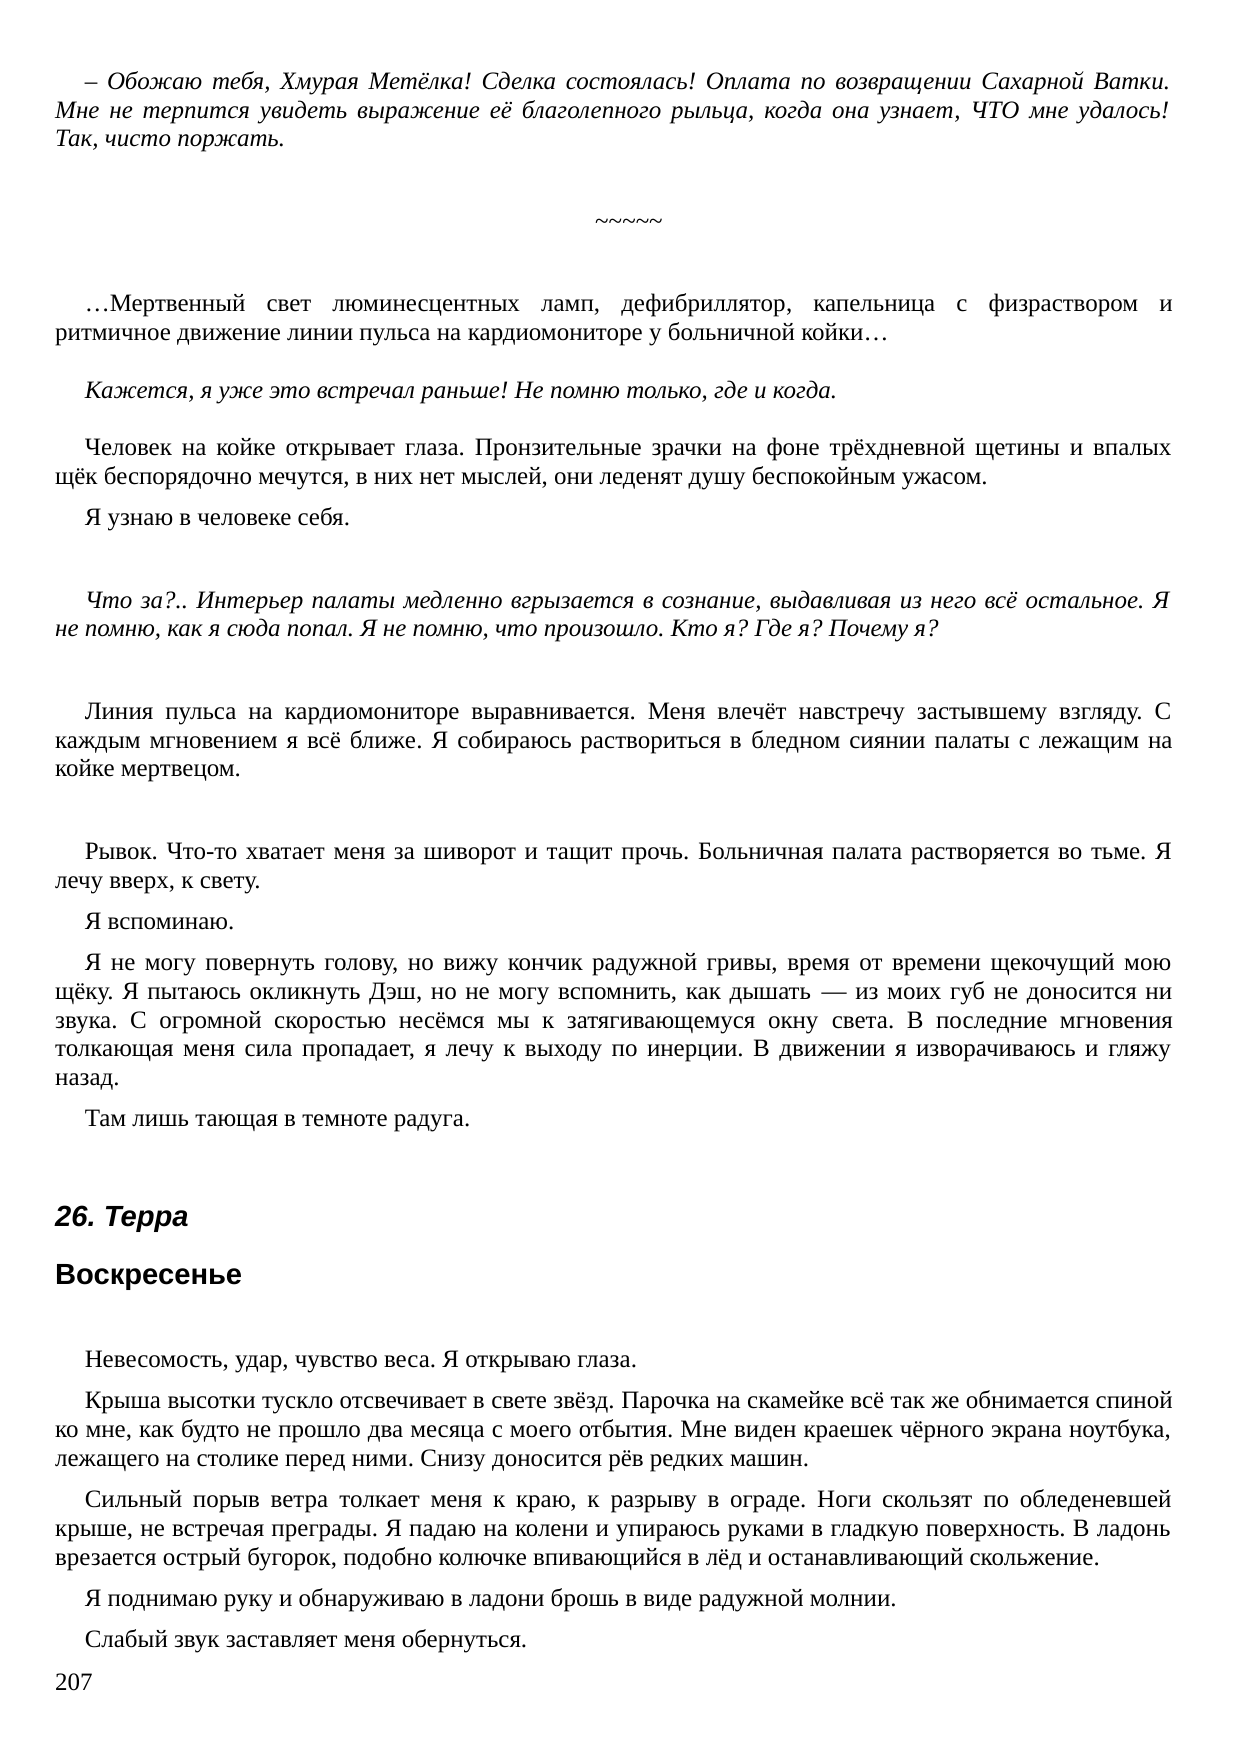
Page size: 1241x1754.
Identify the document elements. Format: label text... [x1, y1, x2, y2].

text Я не могу повернуть голову, но вижу кончик радужной гривы, время от времени щекочущий мою щёку. Я пытаюсь окликнуть Дэш, но не могу вспомнить, как дышать — из моих губ не доносится ни звука. С огромной скоростью несёмся мы к затягивающемуся окну света. В последние мгновения толкающая меня сила пропадает, я лечу к выходу по инерции. В движении я изворачиваюсь и гляжу назад. [55, 947, 1173, 1091]
text Человек на койке открывает глаза. Пронзительные зрачки на фоне трёхдневной щетины и впалых щёк беспорядочно мечутся, в них нет мыслей, они леденят душу беспокойным ужасом. [55, 432, 1173, 490]
text Там лишь тающая в темноте радуга. [55, 1103, 1173, 1132]
text Кажется, я уже это встречал раньше! Не помню только, где и когда. [55, 375, 1173, 403]
text Слабый звук заставляет меня обернуться. [55, 1624, 1173, 1653]
text Я вспоминаю. [55, 906, 1173, 935]
text Невесомость, удар, чувство веса. Я открываю глаза. [55, 1344, 1173, 1373]
subtitle Воскресенье [55, 1257, 1173, 1291]
text Линия пульса на кардиомониторе выравнивается. Меня влечёт навстречу застывшему взгляду. С каждым мгновением я всё ближе. Я собираюсь раствориться в бледном сиянии палаты с лежащим на койке мертвецом. [55, 696, 1173, 782]
text Что за?.. Интерьер палаты медленно вгрызается в сознание, выдавливая из него всё остальное. Я не помню, как я сюда попал. Я не помню, что произошло. Кто я? Где я? Почему я? [55, 585, 1173, 642]
text Рывок. Что-то хватает меня за шиворот и тащит прочь. Больничная палата растворяется во тьме. Я лечу вверх, к свету. [55, 836, 1173, 893]
text – Обожаю тебя, Хмурая Метёлка! Сделка состоялась! Оплата по возвращении Сахарной Ватки. Мне не терпится увидеть выражение её благолепного рыльца, когда она узнает, ЧТО мне удалось! Так, чисто поржать. [55, 66, 1173, 152]
text Я узнаю в человеке себя. [55, 502, 1173, 531]
text ~~~~~ [55, 206, 1173, 235]
text Я поднимаю руку и обнаруживаю в ладони брошь в виде радужной молнии. [55, 1583, 1173, 1612]
text …Мертвенный свет люминесцентных ламп, дефибриллятор, капельница с физраствором и ритмичное движение линии пульса на кардиомониторе у больничной койки… [55, 288, 1173, 346]
subtitle 26. Терра [55, 1198, 1173, 1232]
text Крыша высотки тускло отсвечивает в свете звёзд. Парочка на скамейке всё так же обнимается спиной ко мне, как будто не прошло два месяца с моего отбытия. Мне виден краешек чёрного экрана ноутбука, лежащего на столике перед ними. Снизу доносится рёв редких машин. [55, 1386, 1173, 1472]
text Сильный порыв ветра толкает меня к краю, к разрыву в ограде. Ноги скользят по обледеневшей крыше, не встречая преграды. Я падаю на колени и упираюсь руками в гладкую поверхность. В ладонь врезается острый бугорок, подобно колючке впивающийся в лёд и останавливающий скольжение. [55, 1484, 1173, 1571]
